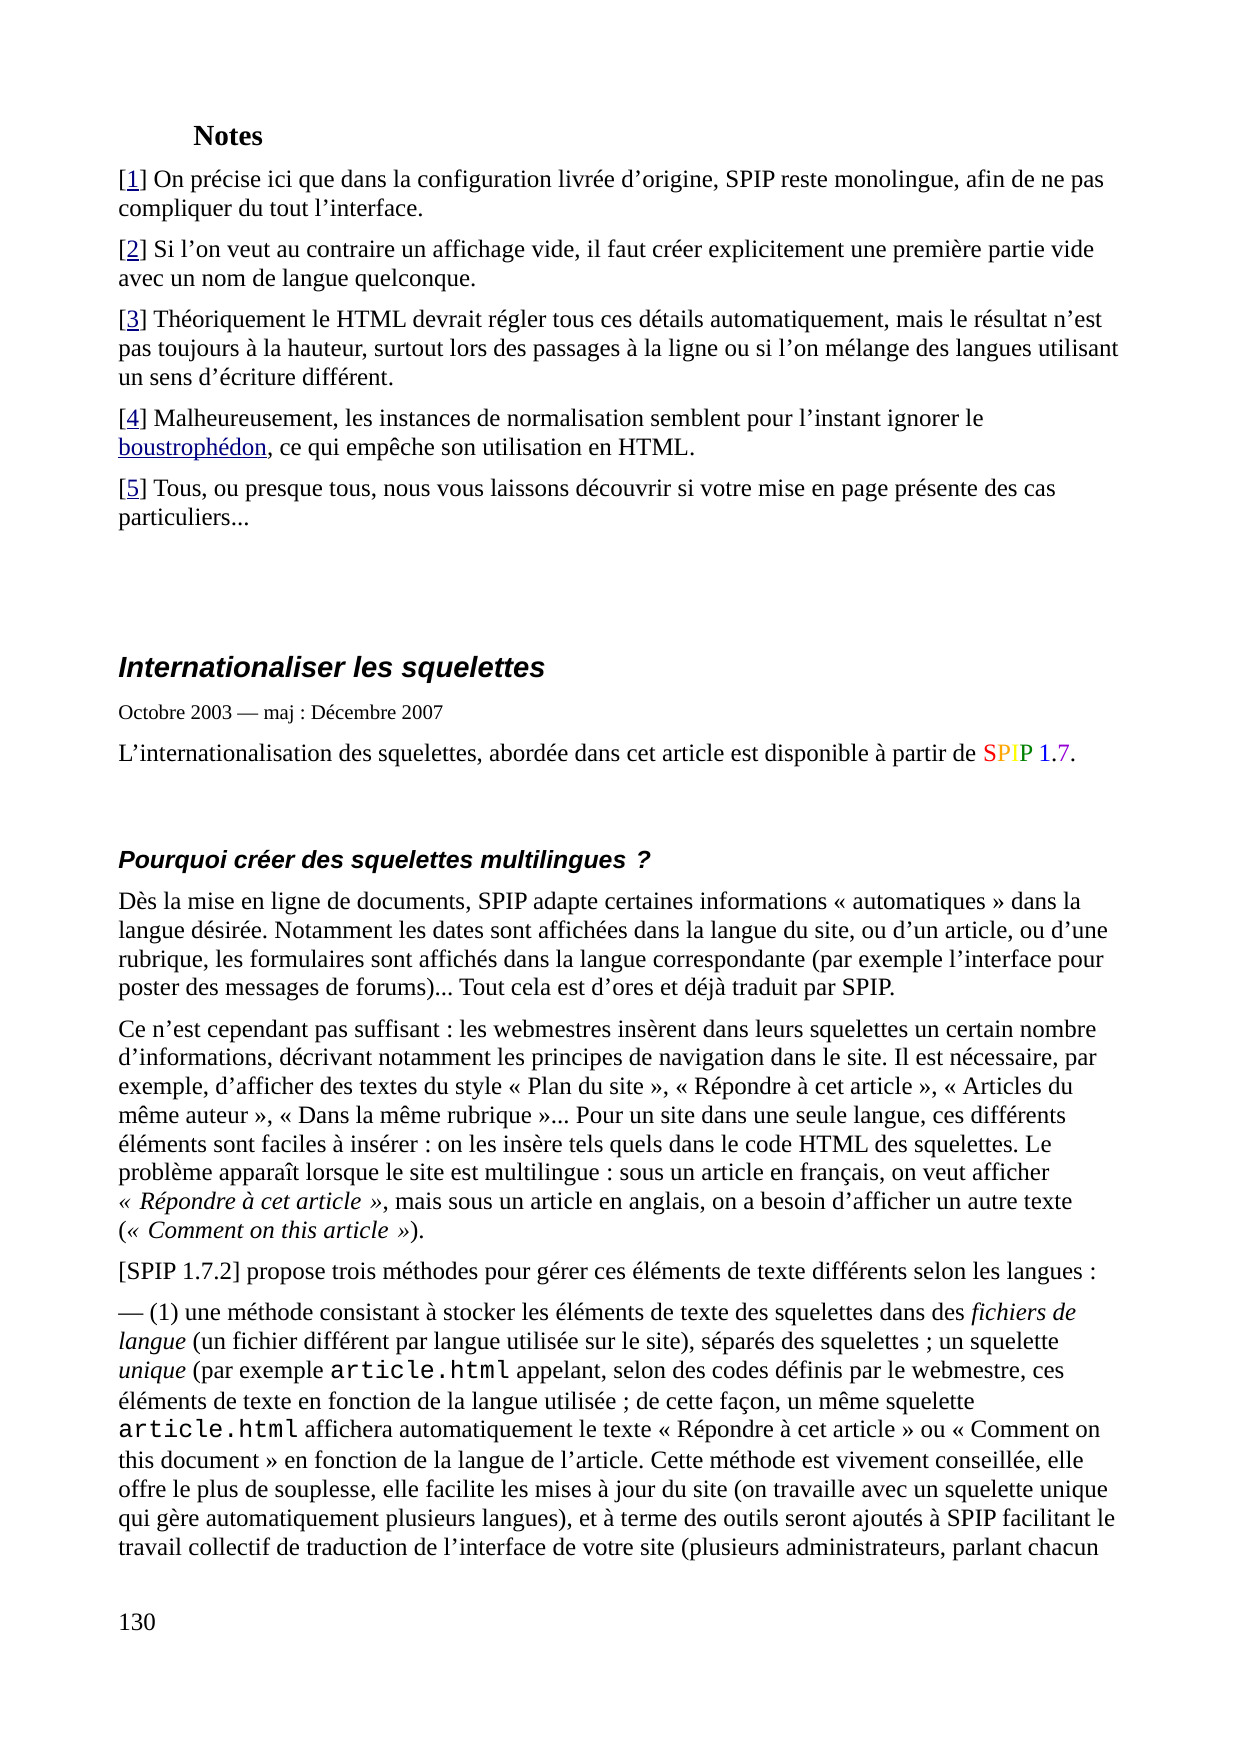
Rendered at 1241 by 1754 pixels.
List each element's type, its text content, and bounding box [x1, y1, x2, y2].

subtitle Pourquoi créer des squelettes multilingues ? [118, 845, 1122, 874]
text [4] Malheureusement, les instances de normalisation semblent pour l’instant ignorer le boustrophédon, ce qui empêche son utilisation en HTML. [118, 403, 1122, 460]
text [2] Si l’on veut au contraire un affichage vide, il faut créer explicitement une première partie vide avec un nom de langue quelconque. [118, 234, 1122, 292]
text Octobre 2003 — maj : Décembre 2007 [118, 696, 1122, 725]
subtitle Internationaliser les squelettes [118, 650, 1122, 684]
text L’internationalisation des squelettes, abordée dans cet article est disponible à partir de SPIP 1.7. [118, 738, 1122, 766]
text Ce n’est cependant pas suffisant : les webmestres insèrent dans leurs squelettes un certain nombre d’informations, décrivant notamment les principes de navigation dans le site. Il est nécessaire, par exemple, d’afficher des textes du style « Plan du site », « Répondre à cet article », « Articles du même auteur », « Dans la même rubrique »... Pour un site dans une seule langue, ces différents éléments sont faciles à insérer : on les insère tels quels dans le code HTML des squelettes. Le problème apparaît lorsque le site est multilingue : sous un article en français, on veut afficher « Répondre à cet article », mais sous un article en anglais, on a besoin d’afficher un autre texte (« Comment on this article »). [118, 1014, 1122, 1244]
text [5] Tous, ou presque tous, nous vous laissons découvrir si votre mise en page présente des cas particuliers... [118, 473, 1122, 530]
text [SPIP 1.7.2] propose trois méthodes pour gérer ces éléments de texte différents selon les langues : [118, 1256, 1122, 1285]
text [1] On précise ici que dans la configuration livrée d’origine, SPIP reste monolingue, afin de ne pas compliquer du tout l’interface. [118, 164, 1122, 222]
subtitle Notes [118, 118, 1122, 152]
text Dès la mise en ligne de documents, SPIP adapte certaines informations « automatiques » dans la langue désirée. Notamment les dates sont affichées dans la langue du site, ou d’un article, ou d’une rubrique, les formulaires sont affichés dans la langue correspondante (par exemple l’interface pour poster des messages de forums)... Tout cela est d’ores et déjà traduit par SPIP. [118, 886, 1122, 1001]
text [3] Théoriquement le HTML devrait régler tous ces détails automatiquement, mais le résultat n’est pas toujours à la hauteur, surtout lors des passages à la ligne ou si l’on mélange des langues utilisant un sens d’écriture différent. [118, 304, 1122, 390]
text — (1) une méthode consistant à stocker les éléments de texte des squelettes dans des fichiers de langue (un fichier différent par langue utilisée sur le site), séparés des squelettes ; un squelette unique (par exemple article.html appelant, selon des codes définis par le webmestre, ces éléments de texte en fonction de la langue utilisée ; de cette façon, un même squelette article.html affichera automatiquement le texte « Répondre à cet article » ou « Comment on this document » en fonction de la langue de l’article. Cette méthode est vivement conseillée, elle offre le plus de souplesse, elle facilite les mises à jour du site (on travaille avec un squelette unique qui gère automatiquement plusieurs langues), et à terme des outils seront ajoutés à SPIP facilitant le travail collectif de traduction de l’interface de votre site (plusieurs administrateurs, parlant chacun [118, 1297, 1122, 1560]
